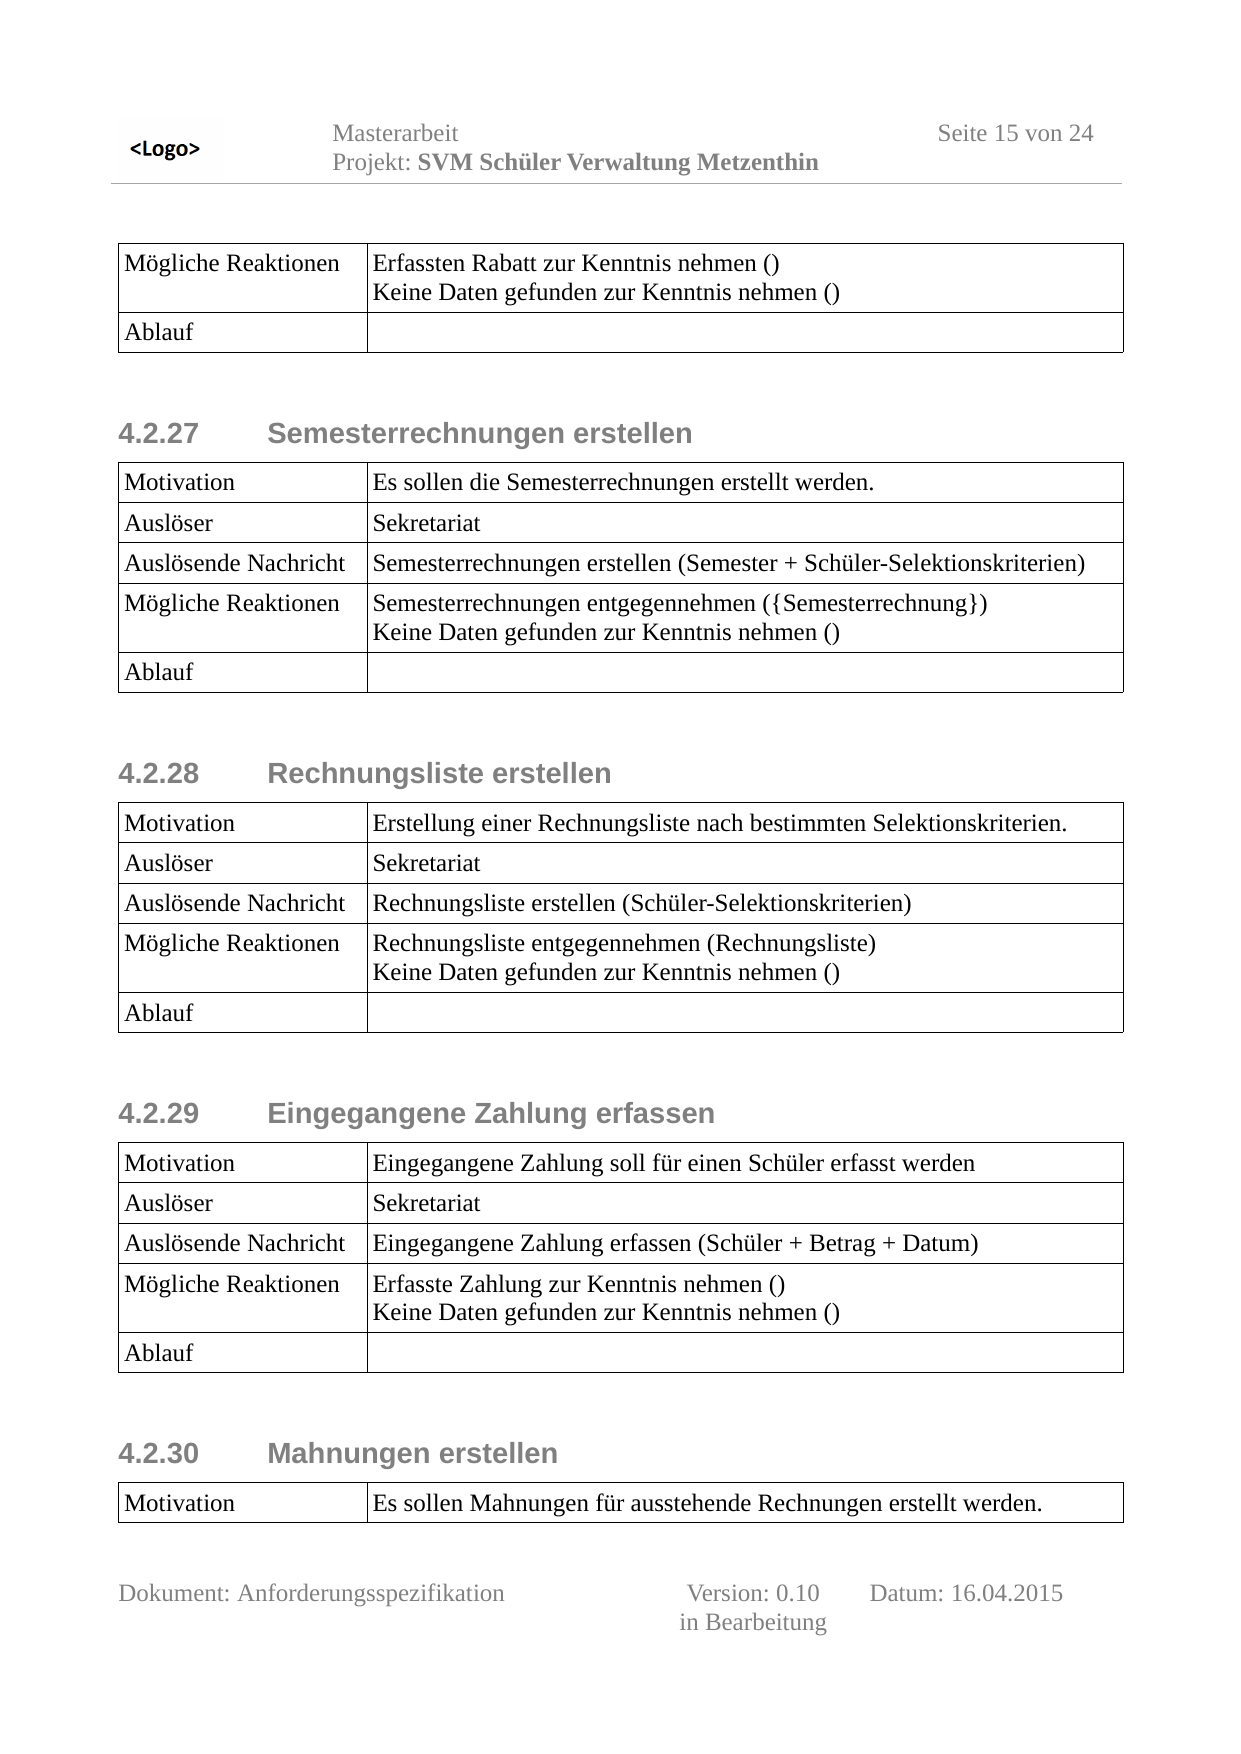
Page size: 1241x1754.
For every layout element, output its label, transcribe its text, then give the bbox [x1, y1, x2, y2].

picture [118, 118, 224, 183]
table_cell Rechnungsliste entgegennehmen (Rechnungsliste) Keine Daten gefunden zur Kenntnis nehmen () [368, 924, 1123, 992]
table_cell Mögliche Reaktionen [119, 1264, 367, 1332]
table_cell Sekretariat [368, 1183, 1123, 1222]
table_cell Ablauf [119, 993, 367, 1032]
table_header Motivation [119, 1483, 367, 1522]
table_header Erstellung einer Rechnungsliste nach bestimmten Selektionskriterien. [368, 803, 1123, 842]
table_cell Ablauf [119, 1333, 367, 1372]
table_cell Mögliche Reaktionen [119, 584, 367, 652]
table_cell Sekretariat [368, 843, 1123, 882]
table_cell Auslösende Nachricht [119, 884, 367, 923]
table_cell Auslöser [119, 1183, 367, 1222]
table_cell Rechnungsliste erstellen (Schüler-Selektionskriterien) [368, 884, 1123, 923]
table_cell Auslösende Nachricht [119, 1224, 367, 1263]
table_cell Erfassten Rabatt zur Kenntnis nehmen () Keine Daten gefunden zur Kenntnis nehmen () [368, 244, 1123, 312]
table_cell Ablauf [119, 653, 367, 692]
subtitle Eingegangene Zahlung erfassen [118, 1096, 1122, 1129]
table_header Eingegangene Zahlung soll für einen Schüler erfasst werden [368, 1143, 1123, 1182]
table_cell [368, 313, 1123, 352]
table_cell [368, 1333, 1123, 1372]
table_cell [368, 653, 1123, 692]
table_cell Erfasste Zahlung zur Kenntnis nehmen () Keine Daten gefunden zur Kenntnis nehmen () [368, 1264, 1123, 1332]
table_cell Ablauf [119, 313, 367, 352]
table_header Motivation [119, 1143, 367, 1182]
table_cell Eingegangene Zahlung erfassen (Schüler + Betrag + Datum) [368, 1224, 1123, 1263]
table_cell [368, 993, 1123, 1032]
table_header Es sollen Mahnungen für ausstehende Rechnungen erstellt werden. [368, 1483, 1123, 1522]
table_header Motivation [119, 803, 367, 842]
table_cell Mögliche Reaktionen [119, 244, 367, 312]
table_cell Mögliche Reaktionen [119, 924, 367, 992]
subtitle Semesterrechnungen erstellen [118, 416, 1122, 449]
table_cell Sekretariat [368, 503, 1123, 542]
subtitle Mahnungen erstellen [118, 1436, 1122, 1469]
subtitle Rechnungsliste erstellen [118, 756, 1122, 789]
table_cell Semesterrechnungen erstellen (Semester + Schüler-Selektionskriterien) [368, 543, 1123, 583]
table_header Es sollen die Semesterrechnungen erstellt werden. [368, 463, 1123, 502]
table_cell Auslöser [119, 843, 367, 882]
table_cell Auslösende Nachricht [119, 543, 367, 583]
table_header Motivation [119, 463, 367, 502]
table_cell Auslöser [119, 503, 367, 542]
table_cell Semesterrechnungen entgegennehmen ({Semesterrechnung}) Keine Daten gefunden zur Kenntnis nehmen () [368, 584, 1123, 652]
